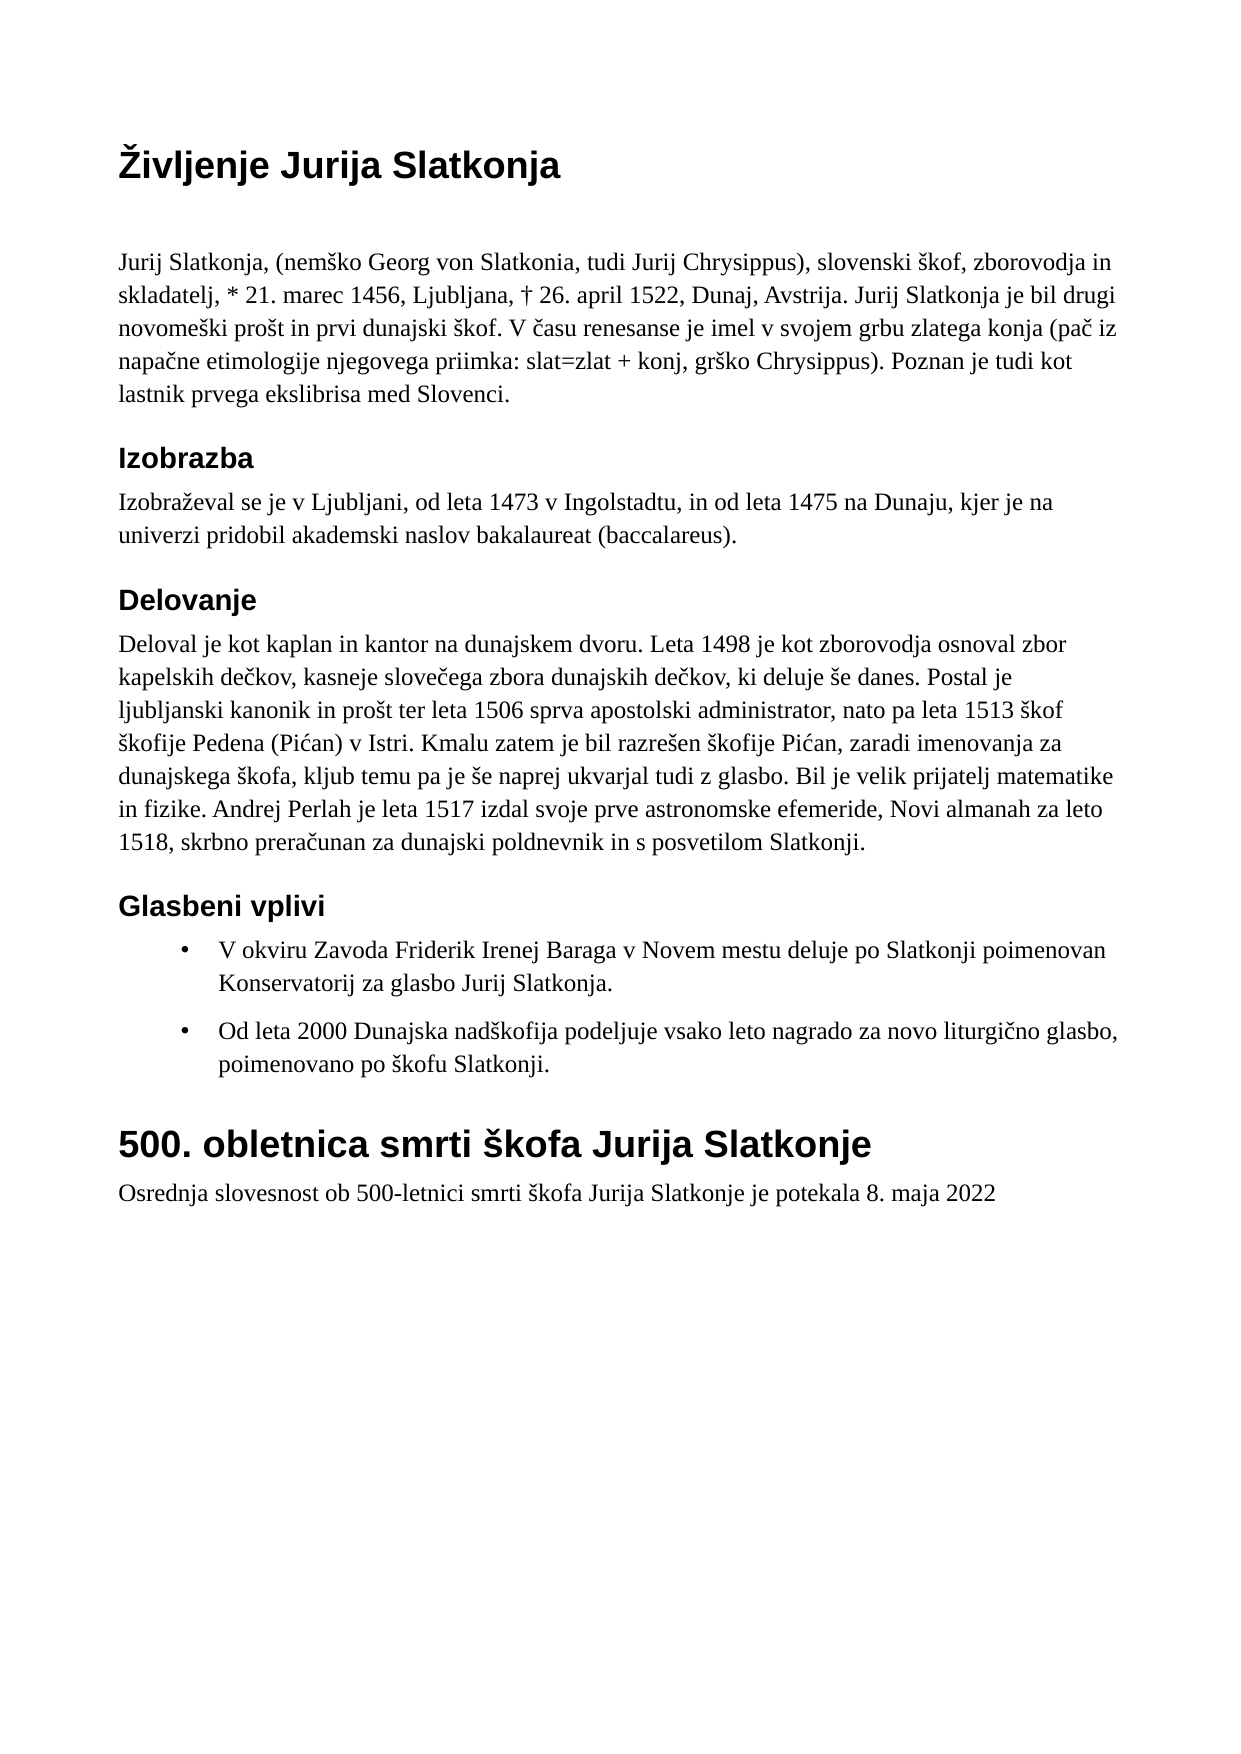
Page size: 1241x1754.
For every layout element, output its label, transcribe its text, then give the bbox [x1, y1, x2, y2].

subtitle Življenje Jurija Slatkonja [118, 143, 1122, 187]
text Jurij Slatkonja, (nemško Georg von Slatkonia, tudi Jurij Chrysippus), slovenski škof, zborovodja in skladatelj, * 21. marec 1456, Ljubljana, † 26. april 1522, Dunaj, Avstrija. Jurij Slatkonja je bil drugi novomeški prošt in prvi dunajski škof. V času renesanse je imel v svojem grbu zlatega konja (pač iz napačne etimologije njegovega priimka: slat=zlat + konj, grško Chrysippus). Poznan je tudi kot lastnik prvega ekslibrisa med Slovenci. [118, 247, 1122, 408]
list V okviru Zavoda Friderik Irenej Baraga v Novem mestu deluje po Slatkonji poimenovan Konservatorij za glasbo Jurij Slatkonja. [181, 935, 1122, 997]
subtitle Glasbeni vplivi [118, 889, 1122, 923]
subtitle 500. obletnica smrti škofa Jurija Slatkonje [118, 1122, 1122, 1165]
text Osrednja slovesnost ob 500-letnici smrti škofa Jurija Slatkonje je potekala 8. maja 2022 [118, 1178, 1122, 1207]
subtitle Izobrazba [118, 441, 1122, 475]
subtitle Delovanje [118, 583, 1122, 616]
text Izobraževal se je v Ljubljani, od leta 1473 v Ingolstadtu, in od leta 1475 na Dunaju, kjer je na univerzi pridobil akademski naslov bakalaureat (baccalareus). [118, 487, 1122, 549]
list Od leta 2000 Dunajska nadškofija podeljuje vsako leto nagrado za novo liturgično glasbo, poimenovano po škofu Slatkonji. [181, 1016, 1122, 1078]
text Deloval je kot kaplan in kantor na dunajskem dvoru. Leta 1498 je kot zborovodja osnoval zbor kapelskih dečkov, kasneje slovečega zbora dunajskih dečkov, ki deluje še danes. Postal je ljubljanski kanonik in prošt ter leta 1506 sprva apostolski administrator, nato pa leta 1513 škof škofije Pedena (Pićan) v Istri. Kmalu zatem je bil razrešen škofije Pićan, zaradi imenovanja za dunajskega škofa, kljub temu pa je še naprej ukvarjal tudi z glasbo. Bil je velik prijatelj matematike in fizike. Andrej Perlah je leta 1517 izdal svoje prve astronomske efemeride, Novi almanah za leto 1518, skrbno preračunan za dunajski poldnevnik in s posvetilom Slatkonji. [118, 629, 1122, 856]
